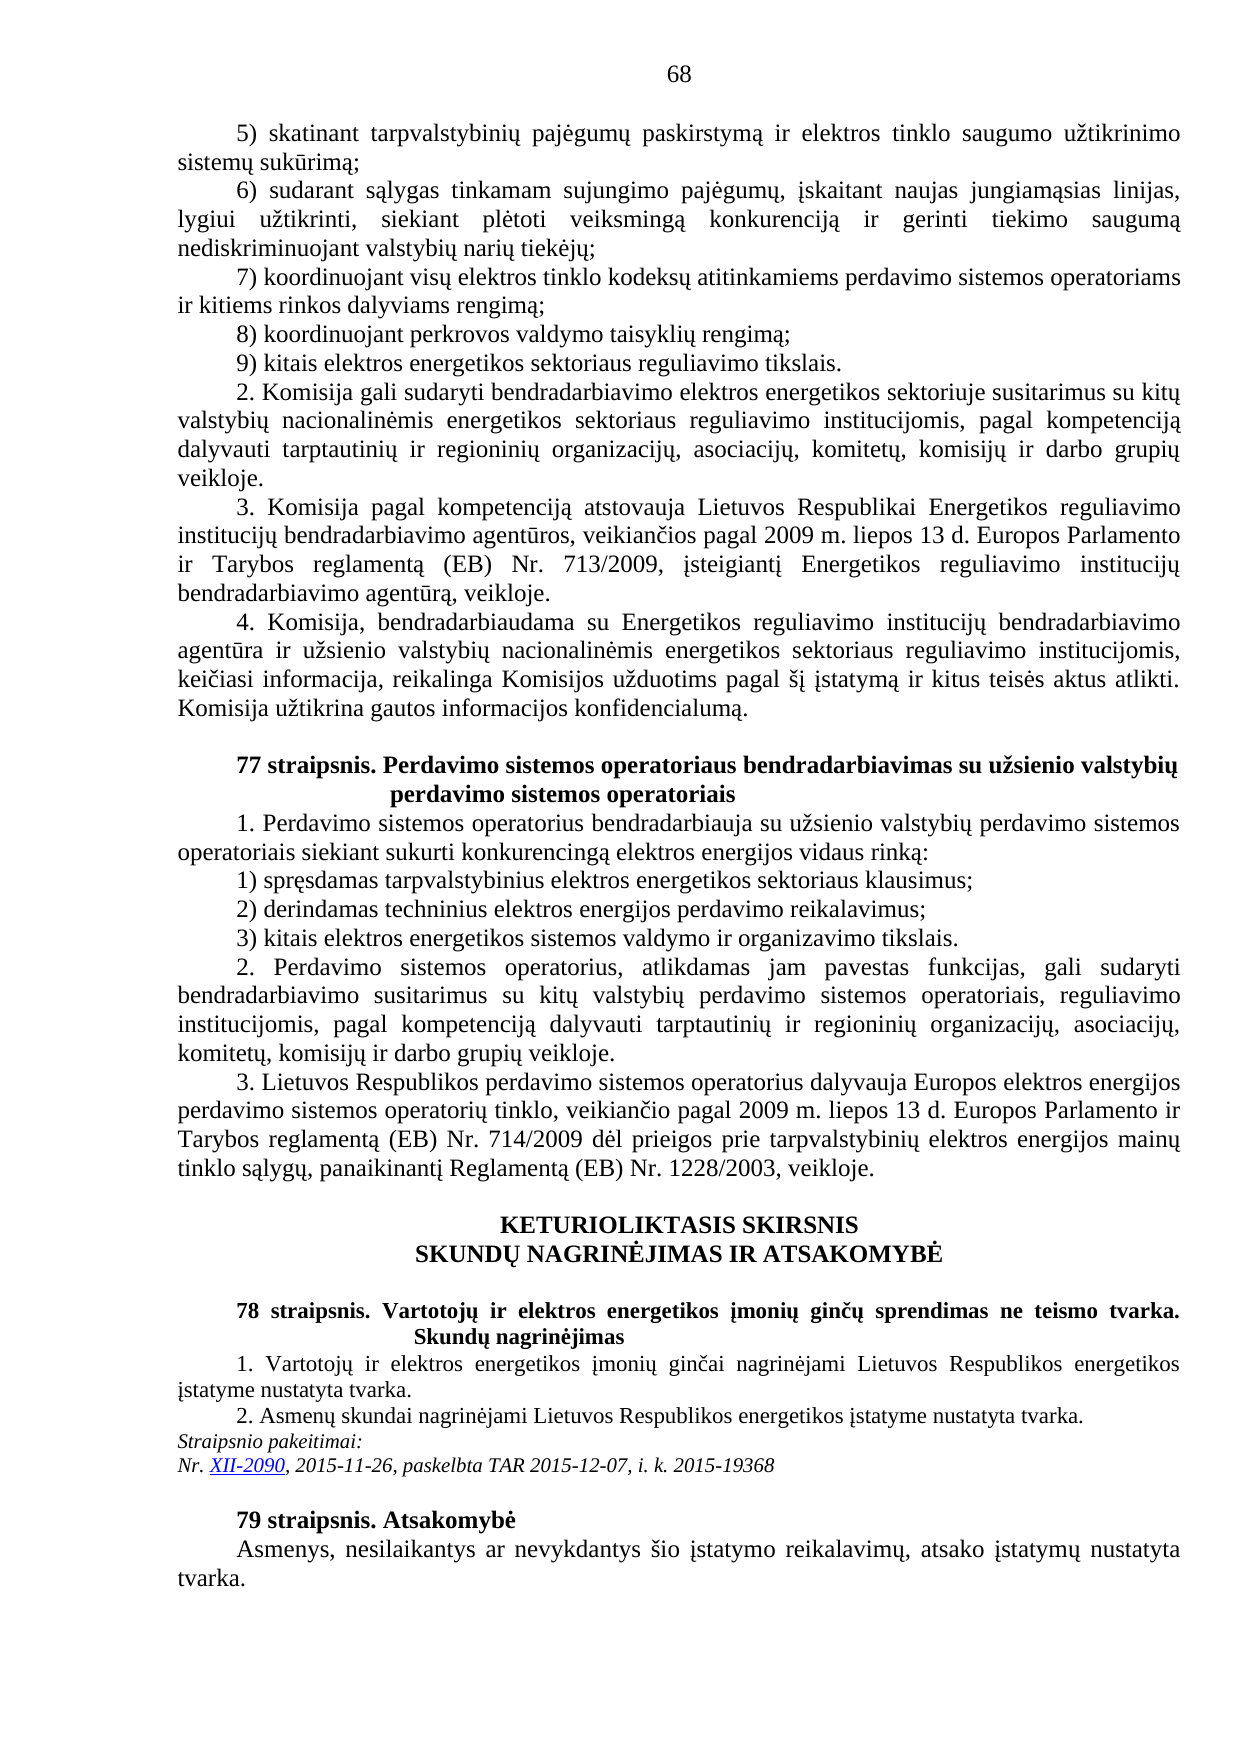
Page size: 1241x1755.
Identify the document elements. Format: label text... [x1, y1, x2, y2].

text 2. Asmenų skundai nagrinėjami Lietuvos Respublikos energetikos įstatyme nustatyta tvarka. [177, 1402, 1181, 1429]
text 2. Perdavimo sistemos operatorius, atlikdamas jam pavestas funkcijas, gali sudaryti bendradarbiavimo susitarimus su kitų valstybių perdavimo sistemos operatoriais, reguliavimo institucijomis, pagal kompetenciją dalyvauti tarptautinių ir regioninių organizacijų, asociacijų, komitetų, komisijų ir darbo grupių veikloje. [177, 952, 1181, 1067]
text Straipsnio pakeitimai: [177, 1429, 1181, 1453]
text 1) spręsdamas tarpvalstybinius elektros energetikos sektoriaus klausimus; [177, 866, 1181, 894]
text Nr. XII-2090, 2015-11-26, paskelbta TAR 2015-12-07, i. k. 2015-19368 [177, 1453, 1181, 1477]
text 3) kitais elektros energetikos sistemos valdymo ir organizavimo tikslais. [177, 923, 1181, 952]
text 78 straipsnis. Vartotojų ir elektros energetikos įmonių ginčų sprendimas ne teismo tvarka. Skundų nagrinėjimas [236, 1297, 1181, 1349]
text 1. Vartotojų ir elektros energetikos įmonių ginčai nagrinėjami Lietuvos Respublikos energetikos įstatyme nustatyta tvarka. [177, 1349, 1181, 1402]
text 4. Komisija, bendradarbiaudama su Energetikos reguliavimo institucijų bendradarbiavimo agentūra ir užsienio valstybių nacionalinėmis energetikos sektoriaus reguliavimo institucijomis, keičiasi informacija, reikalinga Komisijos užduotims pagal šį įstatymą ir kitus teisės aktus atlikti. Komisija užtikrina gautos informacijos konfidencialumą. [177, 607, 1181, 722]
text 2. Komisija gali sudaryti bendradarbiavimo elektros energetikos sektoriuje susitarimus su kitų valstybių nacionalinėmis energetikos sektoriaus reguliavimo institucijomis, pagal kompetenciją dalyvauti tarptautinių ir regioninių organizacijų, asociacijų, komitetų, komisijų ir darbo grupių veikloje. [177, 377, 1181, 492]
text 3. Komisija pagal kompetenciją atstovauja Lietuvos Respublikai Energetikos reguliavimo institucijų bendradarbiavimo agentūros, veikiančios pagal 2009 m. liepos 13 d. Europos Parlamento ir Tarybos reglamentą (EB) Nr. 713/2009, įsteigiantį Energetikos reguliavimo institucijų bendradarbiavimo agentūrą, veikloje. [177, 492, 1181, 607]
text 1. Perdavimo sistemos operatorius bendradarbiauja su užsienio valstybių perdavimo sistemos operatoriais siekiant sukurti konkurencingą elektros energijos vidaus rinką: [177, 808, 1181, 866]
text 5) skatinant tarpvalstybinių pajėgumų paskirstymą ir elektros tinklo saugumo užtikrinimo sistemų sukūrimą; [177, 118, 1181, 176]
text 8) koordinuojant perkrovos valdymo taisyklių rengimą; [177, 319, 1181, 348]
text 79 straipsnis. Atsakomybė [177, 1506, 1181, 1534]
text SKUNDŲ NAGRINĖJIMAS IR ATSAKOMYBĖ [177, 1239, 1181, 1268]
text Asmenys, nesilaikantys ar nevykdantys šio įstatymo reikalavimų, atsako įstatymų nustatyta tvarka. [177, 1534, 1181, 1592]
text 6) sudarant sąlygas tinkamam sujungimo pajėgumų, įskaitant naujas jungiamąsias linijas, lygiui užtikrinti, siekiant plėtoti veiksmingą konkurenciją ir gerinti tiekimo saugumą nediskriminuojant valstybių narių tiekėjų; [177, 176, 1181, 262]
text 77 straipsnis. Perdavimo sistemos operatoriaus bendradarbiavimas su užsienio valstybių perdavimo sistemos operatoriais [236, 751, 1181, 808]
text 3. Lietuvos Respublikos perdavimo sistemos operatorius dalyvauja Europos elektros energijos perdavimo sistemos operatorių tinklo, veikiančio pagal 2009 m. liepos 13 d. Europos Parlamento ir Tarybos reglamentą (EB) Nr. 714/2009 dėl prieigos prie tarpvalstybinių elektros energijos mainų tinklo sąlygų, panaikinantį Reglamentą (EB) Nr. 1228/2003, veikloje. [177, 1067, 1181, 1182]
text 7) koordinuojant visų elektros tinklo kodeksų atitinkamiems perdavimo sistemos operatoriams ir kitiems rinkos dalyviams rengimą; [177, 262, 1181, 319]
text 9) kitais elektros energetikos sektoriaus reguliavimo tikslais. [177, 348, 1181, 377]
text 2) derindamas techninius elektros energijos perdavimo reikalavimus; [177, 894, 1181, 923]
text KETURIOLIKTASIS SKIRSNIS [177, 1211, 1181, 1239]
